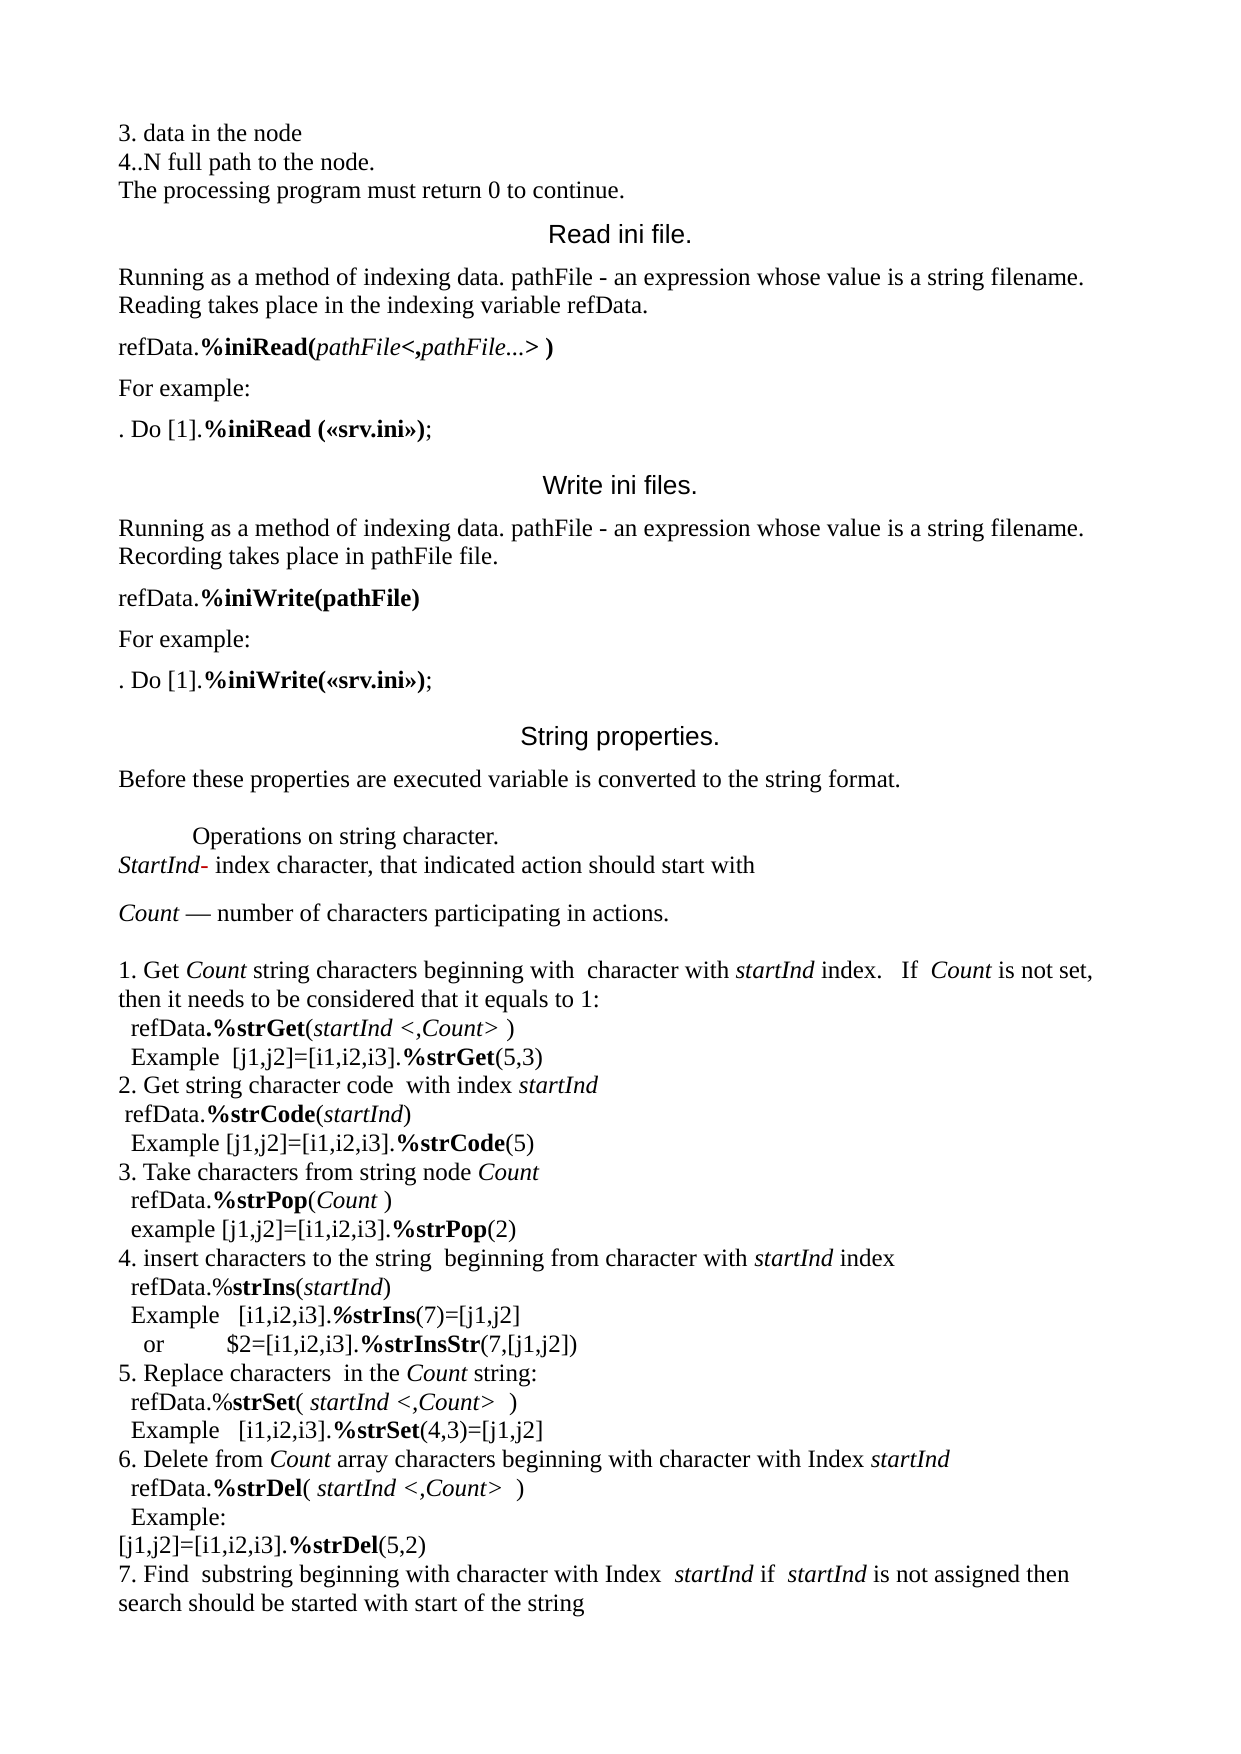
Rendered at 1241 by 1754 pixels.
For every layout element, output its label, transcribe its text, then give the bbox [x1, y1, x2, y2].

text 3. data in the node [118, 118, 1122, 147]
text 4. insert characters to the string beginning from character with startInd index [118, 1243, 1122, 1272]
subtitle Write ini files. [118, 470, 1122, 500]
text refData.%strIns(startInd) [118, 1272, 1122, 1300]
text For example: [118, 624, 1122, 653]
text refData.%strCode(startInd) [118, 1099, 1122, 1128]
subtitle String properties. [118, 721, 1122, 751]
text 6. Delete from Count array characters beginning with character with Index startInd [118, 1444, 1122, 1473]
text refData.%strSet( startInd <,Count> ) [118, 1387, 1122, 1415]
text StartInd- index character, that indicated action should start with [118, 850, 1122, 879]
text Operations on string character. [118, 821, 1122, 850]
text The processing program must return 0 to continue. [118, 176, 1122, 204]
text Before these properties are executed variable is converted to the string format. [118, 764, 1122, 792]
text refData.%strGet(startInd <,Count> ) [118, 1013, 1122, 1042]
text 7. Find substring beginning with character with Index startInd if startInd is not assigned then search should be started with start of the string [118, 1559, 1122, 1617]
text or $2=[i1,i2,i3].%strInsStr(7,[j1,j2]) [118, 1329, 1122, 1358]
text 1. Get Count string characters beginning with character with startInd index. If Count is not set, then it needs to be considered that it equals to 1: [118, 955, 1122, 1013]
text Running as a method of indexing data. pathFile - an expression whose value is a string filename. Recording takes place in pathFile file. [118, 513, 1122, 570]
text [j1,j2]=[i1,i2,i3].%strDel(5,2) [118, 1530, 1122, 1559]
text refData.%strDel( startInd <,Count> ) [118, 1473, 1122, 1502]
text refData.%strPop(Count ) [118, 1185, 1122, 1214]
text refData.%iniRead(pathFile<,pathFile...> ) [118, 332, 1122, 360]
text 4..N full path to the node. [118, 147, 1122, 176]
text Example [i1,i2,i3].%strSet(4,3)=[j1,j2] [118, 1415, 1122, 1444]
text For example: [118, 373, 1122, 402]
text refData.%iniWrite(pathFile) [118, 583, 1122, 611]
text . Do [1].%iniRead («srv.ini»); [118, 414, 1122, 443]
text . Do [1].%iniWrite(«srv.ini»); [118, 665, 1122, 694]
text Example [j1,j2]=[i1,i2,i3].%strGet(5,3) [118, 1042, 1122, 1070]
text 2. Get string character code with index startInd [118, 1070, 1122, 1099]
text Example [i1,i2,i3].%strIns(7)=[j1,j2] [118, 1300, 1122, 1329]
text Example [j1,j2]=[i1,i2,i3].%strCode(5) [118, 1128, 1122, 1157]
text Count — number of characters participating in actions. [118, 898, 1122, 927]
text example [j1,j2]=[i1,i2,i3].%strPop(2) [118, 1214, 1122, 1243]
text 5. Replace characters in the Count string: [118, 1358, 1122, 1387]
text Running as a method of indexing data. pathFile - an expression whose value is a string filename. Reading takes place in the indexing variable refData. [118, 262, 1122, 319]
text 3. Take characters from string node Count [118, 1157, 1122, 1185]
text Example: [118, 1502, 1122, 1530]
subtitle Read ini file. [118, 219, 1122, 249]
